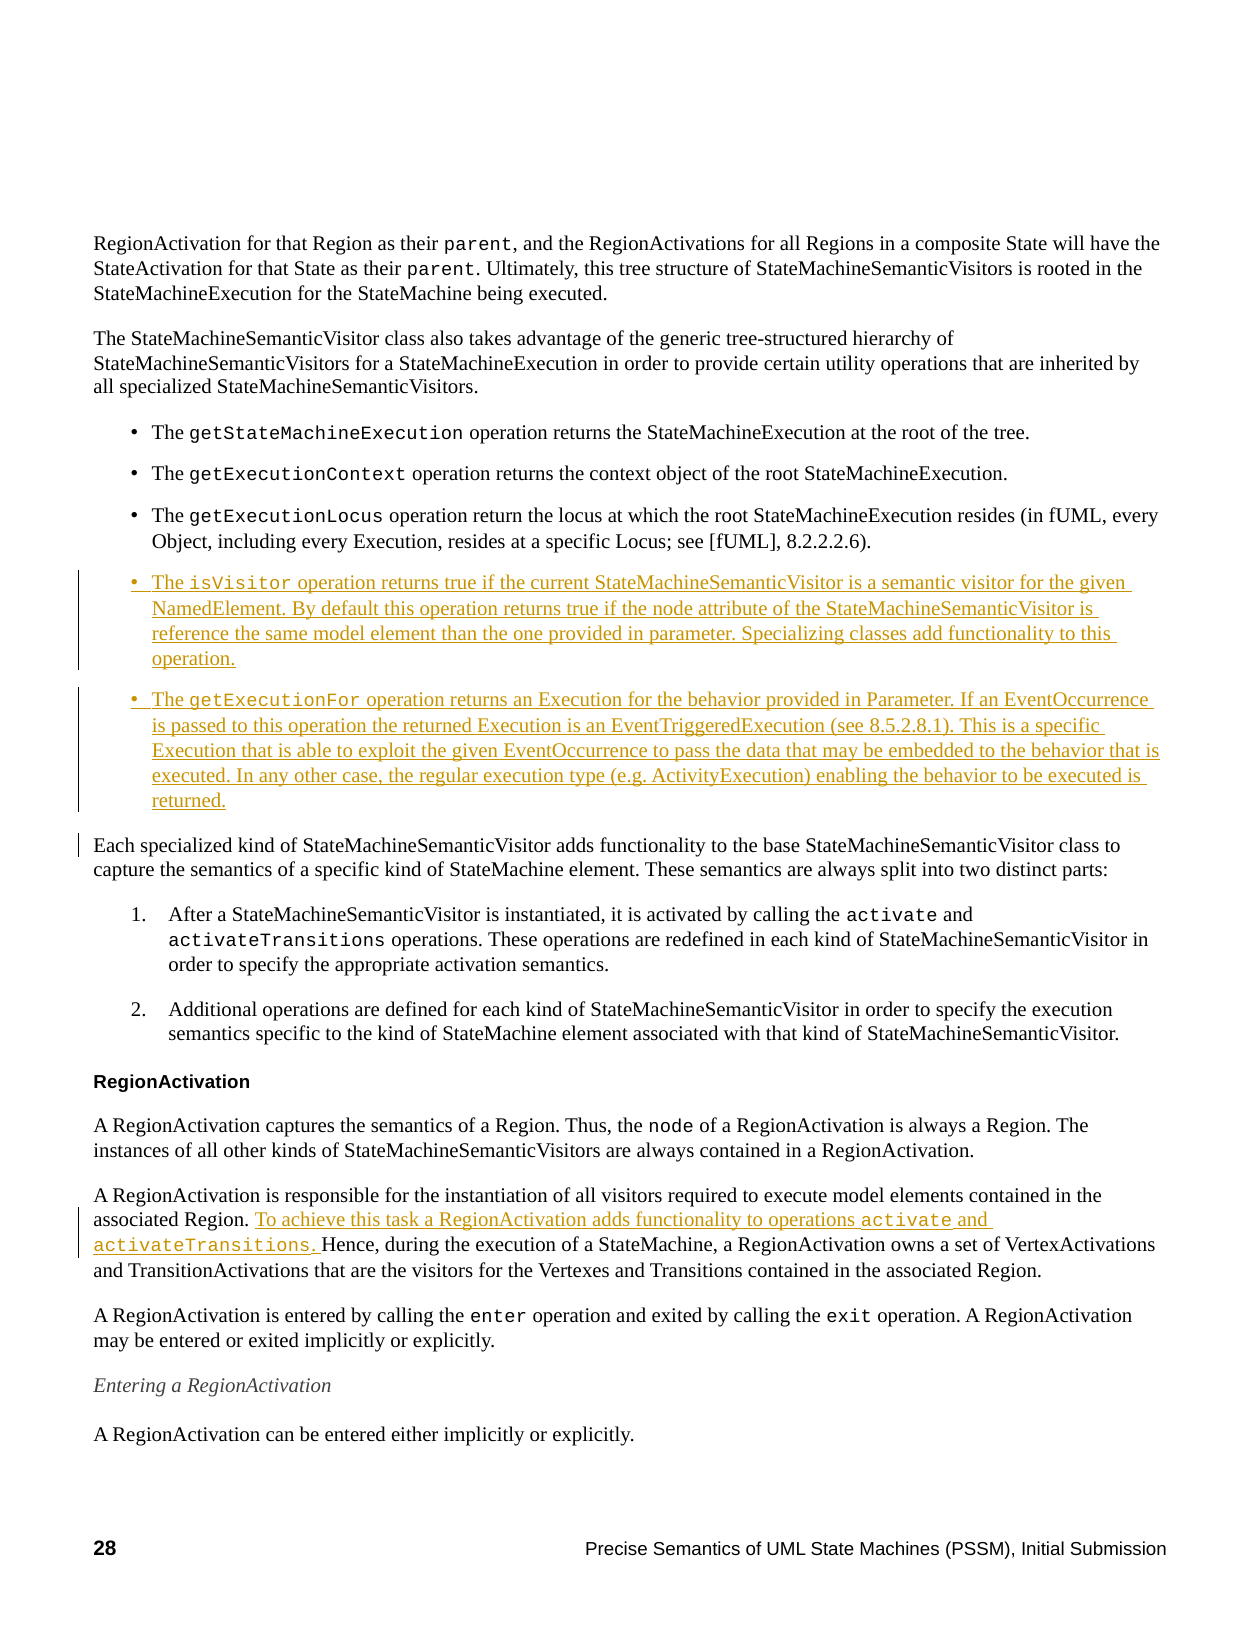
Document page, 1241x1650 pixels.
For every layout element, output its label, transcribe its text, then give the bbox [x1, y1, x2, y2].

list The getExecutionLocus operation return the locus at which the root StateMachineExecution resides (in fUML, every Object, including every Execution, resides at a specific Locus; see [fUML], 8.2.2.2.6). [131, 503, 1164, 553]
list The isVisitor operation returns true if the current StateMachineSemanticVisitor is a semantic visitor for the given NamedElement. By default this operation returns true if the node attribute of the StateMachineSemanticVisitor is reference the same model element than the one provided in parameter. Specializing classes add functionality to this operation. [131, 570, 1164, 670]
list The getStateMachineExecution operation returns the StateMachineExecution at the root of the tree. [131, 419, 1164, 445]
subtitle RegionActivation [93, 1070, 1164, 1092]
list The getExecutionContext operation returns the context object of the root StateMachineExecution. [131, 461, 1164, 486]
text A RegionActivation captures the semantics of a Region. Thus, the node of a RegionActivation is always a Region. The instances of all other kinds of StateMachineSemanticVisitors are always contained in a RegionActivation. [93, 1113, 1164, 1162]
text A RegionActivation is entered by calling the enter operation and exited by calling the exit operation. A RegionActivation may be entered or exited implicitly or explicitly. [93, 1303, 1164, 1352]
text A RegionActivation can be entered either implicitly or explicitly. [93, 1421, 1164, 1446]
list Additional operations are defined for each kind of StateMachineSemanticVisitor in order to specify the execution semantics specific to the kind of StateMachine element associated with that kind of StateMachineSemanticVisitor. [131, 997, 1164, 1045]
list The getExecutionFor operation returns an Execution for the behavior provided in Parameter. If an EventOccurrence is passed to this operation the returned Execution is an EventTriggeredExecution (see 8.5.2.8.1). This is a specific Execution that is able to exploit the given EventOccurrence to pass the data that may be embedded to the behavior that is executed. In any other case, the regular execution type (e.g. ActivityExecution) enabling the behavior to be executed is returned. [131, 687, 1164, 812]
text RegionActivation for that Region as their parent, and the RegionActivations for all Regions in a composite State will have the StateActivation for that State as their parent. Ultimately, this tree structure of StateMachineSemanticVisitors is rooted in the StateMachineExecution for the StateMachine being executed. [93, 231, 1164, 305]
subtitle Entering a RegionActivation [93, 1373, 1164, 1397]
text The StateMachineSemanticVisitor class also takes advantage of the generic tree-structured hierarchy of StateMachineSemanticVisitors for a StateMachineExecution in order to provide certain utility operations that are inherited by all specialized StateMachineSemanticVisitors. [93, 326, 1164, 398]
list After a StateMachineSemanticVisitor is instantiated, it is activated by calling the activate and activateTransitions operations. These operations are redefined in each kind of StateMachineSemanticVisitor in order to specify the appropriate activation semantics. [131, 902, 1164, 976]
text A RegionActivation is responsible for the instantiation of all visitors required to execute model elements contained in the associated Region. To achieve this task a RegionActivation adds functionality to operations activate and activateTransitions. Hence, during the execution of a StateMachine, a RegionActivation owns a set of VertexActivations and TransitionActivations that are the visitors for the Vertexes and Transitions contained in the associated Region. [93, 1183, 1164, 1282]
text Each specialized kind of StateMachineSemanticVisitor adds functionality to the base StateMachineSemanticVisitor class to capture the semantics of a specific kind of StateMachine element. These semantics are always split into two distinct parts: [93, 833, 1164, 881]
